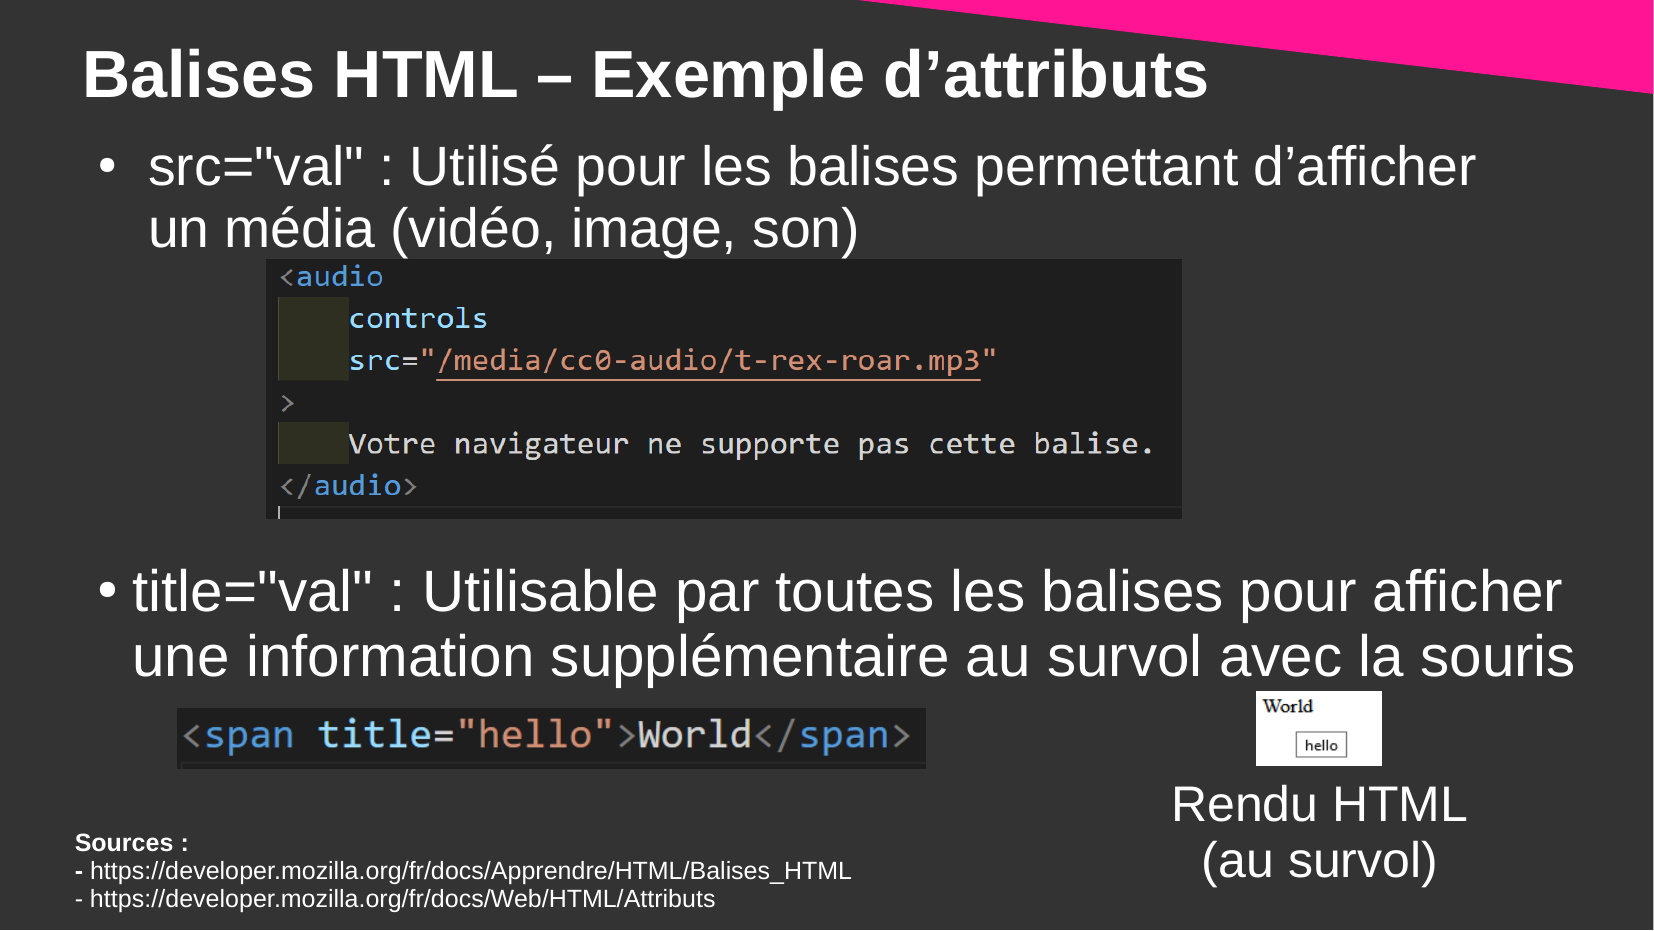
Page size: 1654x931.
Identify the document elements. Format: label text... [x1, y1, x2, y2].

text_box title="val" : Utilisable par toutes les balises pour afficher une information supplémentaire au survol avec la souris [82, 551, 1635, 762]
picture [177, 708, 926, 769]
picture [266, 259, 1182, 519]
text_box [857, 0, 1654, 94]
title Balises HTML – Exemple d’attributs [82, 37, 1323, 122]
picture [1256, 691, 1382, 766]
text_box Sources : - https://developer.mozilla.org/fr/docs/Apprendre/HTML/Balises_HTML - https://developer.mozilla.org/fr/docs/Web/HTML/Attributs [59, 821, 1546, 931]
list src="val" : Utilisé pour les balises permettant d’afficher un média (vidéo, image, son) [80, 135, 1545, 260]
title Rendu HTML (au survol) [1124, 776, 1515, 903]
